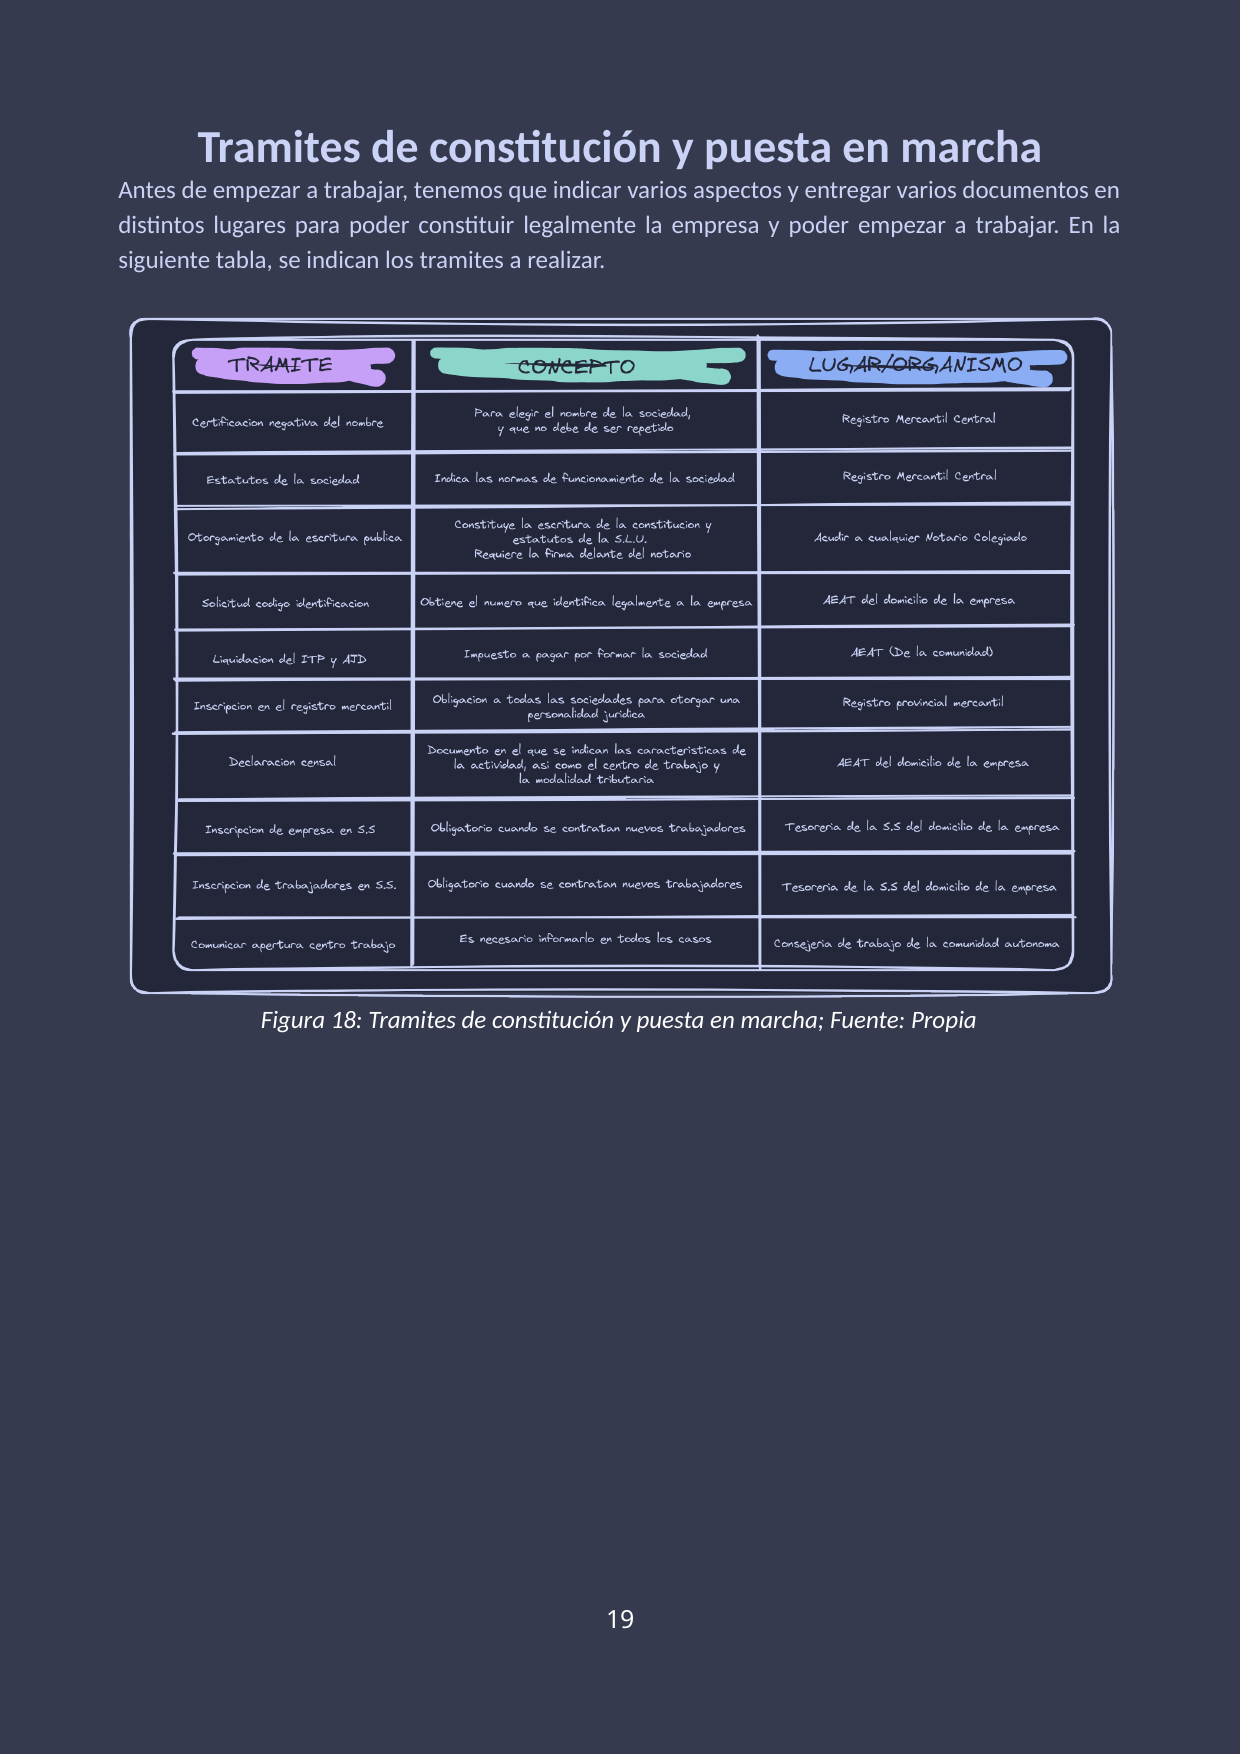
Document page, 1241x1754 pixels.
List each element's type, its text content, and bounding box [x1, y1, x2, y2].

text Figura 18: Tramites de constitución y puesta en marcha; Fuente: Propia [118, 1005, 1122, 1035]
text Antes de empezar a trabajar, tenemos que indicar varios aspectos y entregar varios documentos en distintos lugares para poder constituir legalmente la empresa y poder empezar a trabajar. En la siguiente tabla, se indican los tramites a realizar. [118, 174, 1122, 274]
text Tramites de constitución y puesta en marcha [118, 118, 1122, 174]
picture [118, 306, 1123, 1005]
